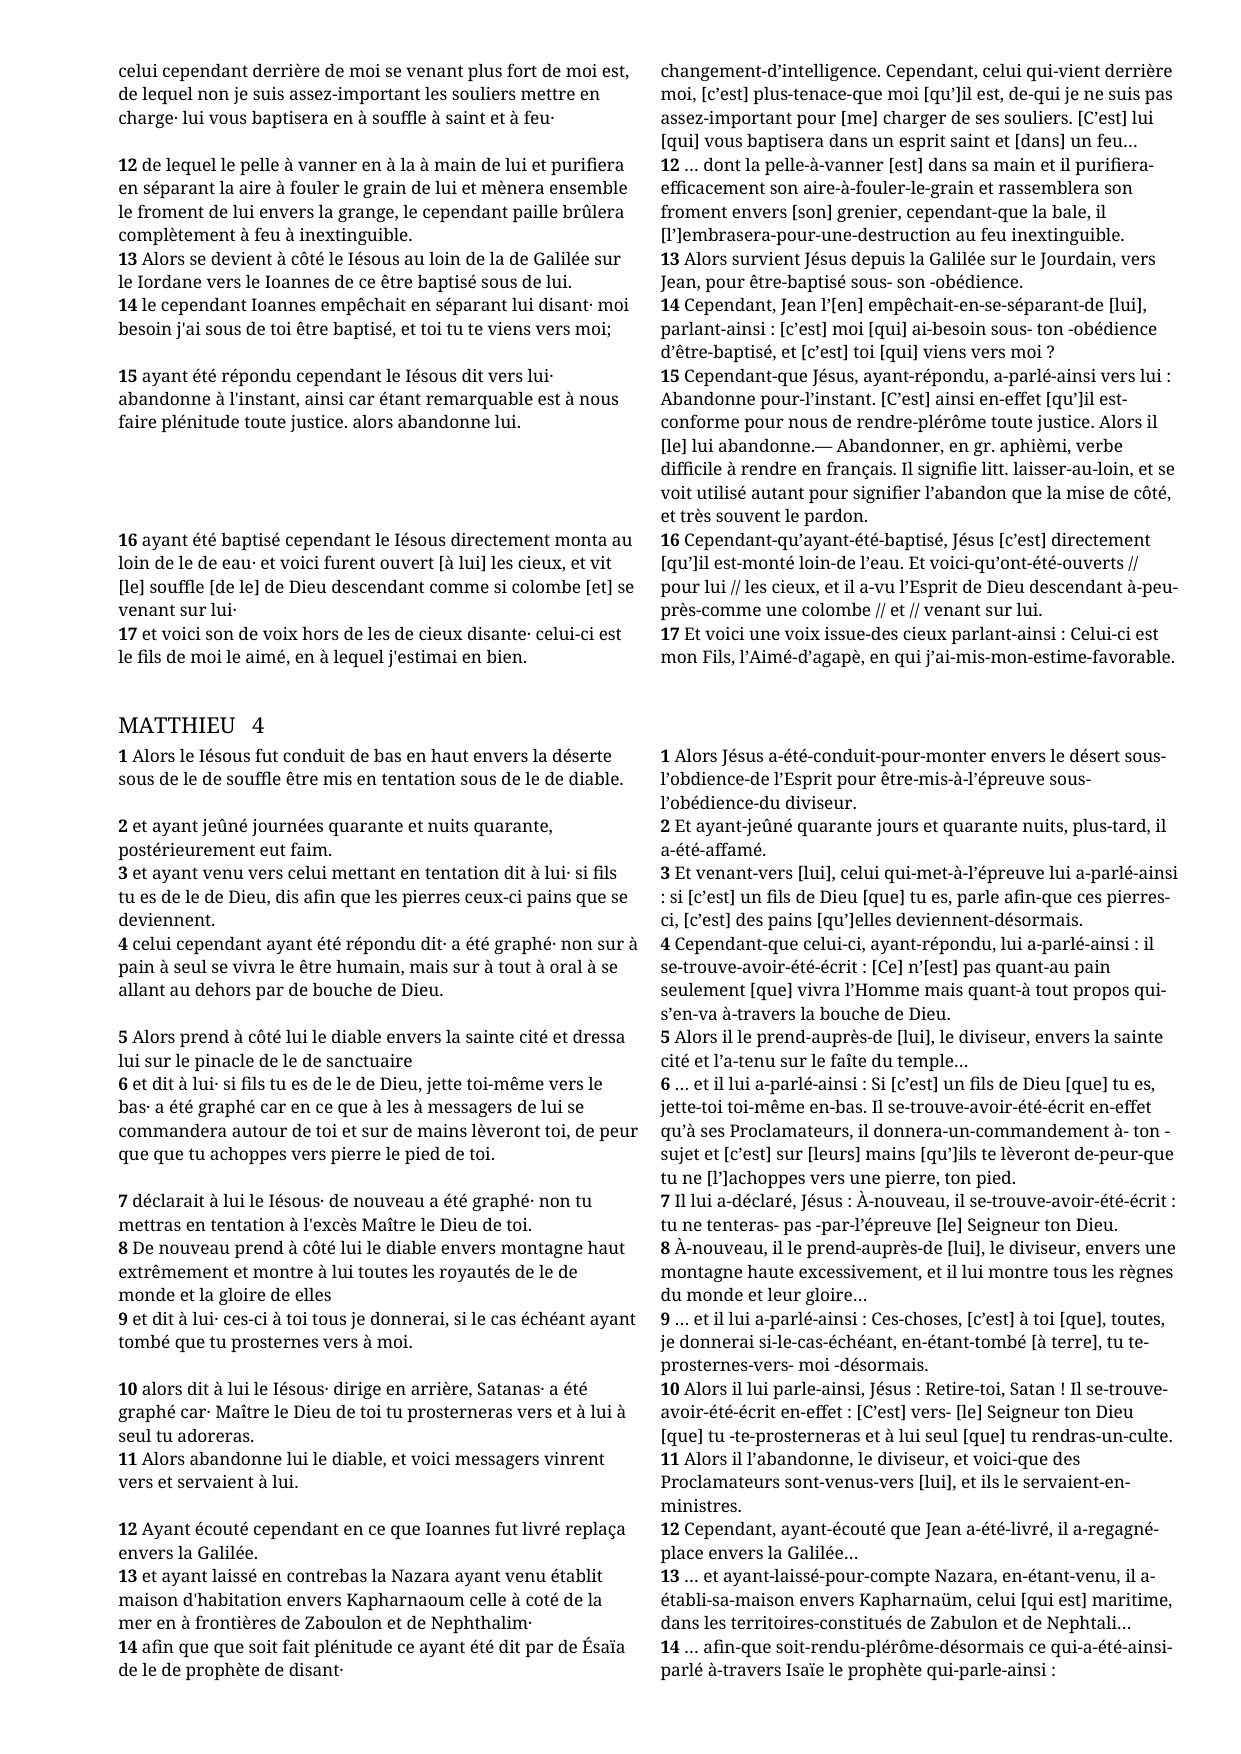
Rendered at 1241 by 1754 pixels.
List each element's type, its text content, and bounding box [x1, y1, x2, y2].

table_cell [639, 153, 660, 247]
table_cell [639, 364, 660, 528]
table_cell [639, 1189, 660, 1236]
table_cell 8 À-nouveau, il le prend-auprès-de [lui], le diviseur, envers une montagne haute excessivement, et il lui montre tous les règnes du monde et leur gloire… [660, 1236, 1181, 1307]
table_cell [639, 59, 660, 153]
table_cell 5 Alors il le prend-auprès-de [lui], le diviseur, envers la sainte cité et l’a-tenu sur le faîte du temple… [660, 1025, 1181, 1072]
table_cell 2 et ayant jeûné journées quarante et nuits quarante, postérieurement eut faim. [118, 814, 639, 861]
table_cell 9 et dit à lui· ces-ci à toi tous je donnerai, si le cas échéant ayant tombé que tu prosternes vers à moi. [118, 1307, 639, 1377]
table_cell 10 alors dit à lui le Iésous· dirige en arrière, Satanas· a été graphé car· Maître le Dieu de toi tu prosterneras vers et à lui à seul tu adoreras. [118, 1377, 639, 1447]
table_cell [639, 814, 660, 861]
table_cell 8 De nouveau prend à côté lui le diable envers montagne haut extrêmement et montre à lui toutes les royautés de le de monde et la gloire de elles [118, 1236, 639, 1307]
table_cell 15 ayant été répondu cependant le Iésous dit vers lui· abandonne à l'instant, ainsi car étant remarquable est à nous faire plénitude toute justice. alors abandonne lui. [118, 364, 639, 528]
table_cell 13 … et ayant-laissé-pour-compte Nazara, en-étant-venu, il a-établi-sa-maison envers Kapharnaüm, celui [qui est] maritime, dans les territoires-constitués de Zabulon et de Nephtali… [660, 1564, 1181, 1635]
table_cell [639, 861, 660, 932]
table_cell 13 et ayant laissé en contrebas la Nazara ayant venu établit maison d'habitation envers Kapharnaoum celle à coté de la mer en à frontières de Zaboulon et de Nephthalim· [118, 1564, 639, 1635]
table_cell [639, 1025, 660, 1072]
table_cell 12 … dont la pelle-à-vanner [est] dans sa main et il purifiera-efficacement son aire-à-fouler-le-grain et rassemblera son froment envers [son] grenier, cependant-que la bale, il [l’]embrasera-pour-une-destruction au feu inextinguible. [660, 153, 1181, 247]
table_cell 6 et dit à lui· si fils tu es de le de Dieu, jette toi-même vers le bas· a été graphé car en ce que à les à messagers de lui se commandera autour de toi et sur de mains lèveront toi, de peur que que tu achoppes vers pierre le pied de toi. [118, 1072, 639, 1189]
table_cell 13 Alors se devient à côté le Iésous au loin de la de Galilée sur le Iordane vers le Ioannes de ce être baptisé sous de lui. [118, 247, 639, 293]
table_cell 3 et ayant venu vers celui mettant en tentation dit à lui· si fils tu es de le de Dieu, dis afin que les pierres ceux-ci pains que se deviennent. [118, 861, 639, 932]
table_cell [639, 1518, 660, 1564]
table_cell 14 Cependant, Jean l’[en] empêchait-en-se-séparant-de [lui], parlant-ainsi : [c’est] moi [qui] ai-besoin sous- ton -obédience d’être-baptisé, et [c’est] toi [qui] viens vers moi ? [660, 294, 1181, 364]
table_cell [639, 1564, 660, 1635]
table_cell [639, 1377, 660, 1447]
table_cell 3 Et venant-vers [lui], celui qui-met-à-l’épreuve lui a-parlé-ainsi : si [c’est] un fils de Dieu [que] tu es, parle afin-que ces pierres-ci, [c’est] des pains [qu’]elles deviennent-désormais. [660, 861, 1181, 932]
table_cell 11 Alors abandonne lui le diable, et voici messagers vinrent vers et servaient à lui. [118, 1447, 639, 1517]
table_cell 11 Moi, certes, je vous baptise dans une eau envers un changement-d’intelligence. Cependant, celui qui-vient derrière moi, [c’est] plus-tenace-que moi [qu’]il est, de-qui je ne suis pas assez-important pour [me] charger de ses souliers. [C’est] lui [qui] vous baptisera dans un esprit saint et [dans] un feu… [660, 59, 1181, 153]
table_cell 17 Et voici une voix issue-des cieux parlant-ainsi : Celui-ci est mon Fils, l’Aimé-d’agapè, en qui j’ai-mis-mon-estime-favorable. [660, 622, 1181, 668]
table_cell 11 Alors il l’abandonne, le diviseur, et voici-que des Proclamateurs sont-venus-vers [lui], et ils le servaient-en-ministres. [660, 1447, 1181, 1517]
table_cell [639, 1072, 660, 1189]
table_cell 13 Alors survient Jésus depuis la Galilée sur le Jourdain, vers Jean, pour être-baptisé sous- son -obédience. [660, 247, 1181, 293]
table_cell 11 Moi certes vous je baptise en à eau envers transintelligence, celui cependant derrière de moi se venant plus fort de moi est, de lequel non je suis assez-important les souliers mettre en charge· lui vous baptisera en à souffle à saint et à feu· [118, 59, 639, 153]
text MATTHIEU 4 [118, 710, 1181, 740]
table_cell 9 … et il lui a-parlé-ainsi : Ces-choses, [c’est] à toi [que], toutes, je donnerai si-le-cas-échéant, en-étant-tombé [à terre], tu te-prosternes-vers- moi -désormais. [660, 1307, 1181, 1377]
table_cell [639, 1635, 660, 1682]
table_cell 6 … et il lui a-parlé-ainsi : Si [c’est] un fils de Dieu [que] tu es, jette-toi toi-même en-bas. Il se-trouve-avoir-été-écrit en-effet qu’à ses Proclamateurs, il donnera-un-commandement à- ton -sujet et [c’est] sur [leurs] mains [qu’]ils te lèveront de-peur-que tu ne [l’]achoppes vers une pierre, ton pied. [660, 1072, 1181, 1189]
table_cell 4 Cependant-que celui-ci, ayant-répondu, lui a-parlé-ainsi : il se-trouve-avoir-été-écrit : [Ce] n’[est] pas quant-au pain seulement [que] vivra l’Homme mais quant-à tout propos qui-s’en-va à-travers la bouche de Dieu. [660, 932, 1181, 1025]
table_cell 5 Alors prend à côté lui le diable envers la sainte cité et dressa lui sur le pinacle de le de sanctuaire [118, 1025, 639, 1072]
table_cell [639, 528, 660, 622]
table_cell [639, 932, 660, 1025]
table_cell 14 le cependant Ioannes empêchait en séparant lui disant· moi besoin j'ai sous de toi être baptisé, et toi tu te viens vers moi; [118, 294, 639, 364]
table_cell 2 Et ayant-jeûné quarante jours et quarante nuits, plus-tard, il a-été-affamé. [660, 814, 1181, 861]
table_cell 14 … afin-que soit-rendu-plérôme-désormais ce qui-a-été-ainsi-parlé à-travers Isaïe le prophète qui-parle-ainsi : [660, 1635, 1181, 1682]
table_cell 12 de lequel le pelle à vanner en à la à main de lui et purifiera en séparant la aire à fouler le grain de lui et mènera ensemble le froment de lui envers la grange, le cependant paille brûlera complètement à feu à inextinguible. [118, 153, 639, 247]
table_cell [639, 1307, 660, 1377]
table_cell [639, 1447, 660, 1517]
table_cell 17 et voici son de voix hors de les de cieux disante· celui-ci est le fils de moi le aimé, en à lequel j'estimai en bien. [118, 622, 639, 668]
table_cell [639, 294, 660, 364]
table_cell 4 celui cependant ayant été répondu dit· a été graphé· non sur à pain à seul se vivra le être humain, mais sur à tout à oral à se allant au dehors par de bouche de Dieu. [118, 932, 639, 1025]
table_cell 12 Ayant écouté cependant en ce que Ioannes fut livré replaça envers la Galilée. [118, 1518, 639, 1564]
table_cell 16 ayant été baptisé cependant le Iésous directement monta au loin de le de eau· et voici furent ouvert [à lui] les cieux, et vit [le] souffle [de le] de Dieu descendant comme si colombe [et] se venant sur lui· [118, 528, 639, 622]
table_cell 7 Il lui a-déclaré, Jésus : À-nouveau, il se-trouve-avoir-été-écrit : tu ne tenteras- pas -par-l’épreuve [le] Seigneur ton Dieu. [660, 1189, 1181, 1236]
table_header 1 Alors Jésus a-été-conduit-pour-monter envers le désert sous-l’obdience-de l’Esprit pour être-mis-à-l’épreuve sous-l’obédience-du diviseur. [660, 744, 1181, 814]
table_header [639, 744, 660, 814]
table_cell 7 déclarait à lui le Iésous· de nouveau a été graphé· non tu mettras en tentation à l'excès Maître le Dieu de toi. [118, 1189, 639, 1236]
table_cell 14 afin que que soit fait plénitude ce ayant été dit par de Ésaïa de le de prophète de disant· [118, 1635, 639, 1682]
table_cell 12 Cependant, ayant-écouté que Jean a-été-livré, il a-regagné-place envers la Galilée… [660, 1518, 1181, 1564]
table_cell 16 Cependant-qu’ayant-été-baptisé, Jésus [c’est] directement [qu’]il est-monté loin-de l’eau. Et voici-qu’ont-été-ouverts // pour lui // les cieux, et il a-vu l’Esprit de Dieu descendant à-peu-près-comme une colombe // et // venant sur lui. [660, 528, 1181, 622]
table_cell 15 Cependant-que Jésus, ayant-répondu, a-parlé-ainsi vers lui : Abandonne pour-l’instant. [C’est] ainsi en-effet [qu’]il est-conforme pour nous de rendre-plérôme toute justice. Alors il [le] lui abandonne.— Abandonner, en gr. aphièmi, verbe difficile à rendre en français. Il signifie litt. laisser-au-loin, et se voit utilisé autant pour signifier l’abandon que la mise de côté, et très souvent le pardon. [660, 364, 1181, 528]
table_header 1 Alors le Iésous fut conduit de bas en haut envers la déserte sous de le de souffle être mis en tentation sous de le de diable. [118, 744, 639, 814]
table_cell [639, 1236, 660, 1307]
table_cell [639, 622, 660, 668]
table_cell [639, 247, 660, 293]
table_cell 10 Alors il lui parle-ainsi, Jésus : Retire-toi, Satan ! Il se-trouve-avoir-été-écrit en-effet : [C’est] vers- [le] Seigneur ton Dieu [que] tu -te-prosterneras et à lui seul [que] tu rendras-un-culte. [660, 1377, 1181, 1447]
